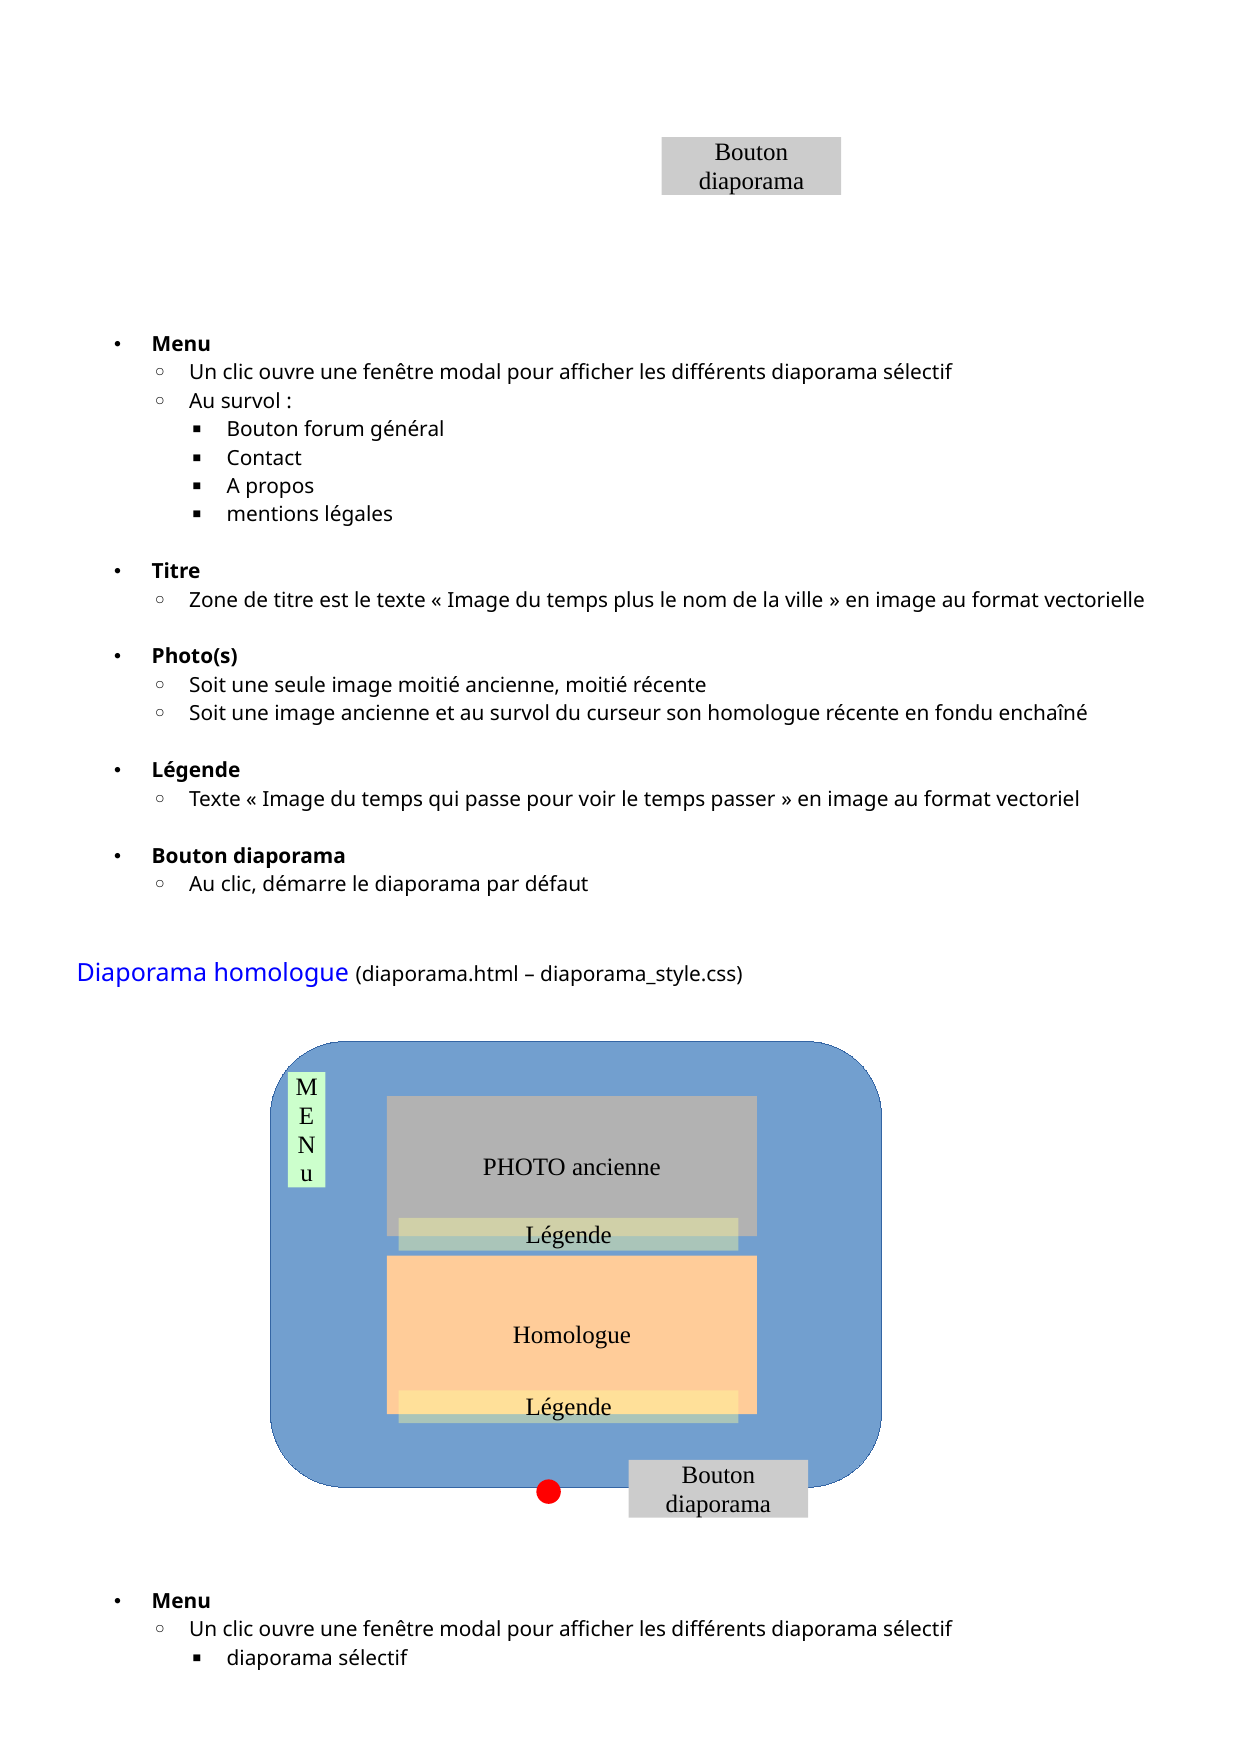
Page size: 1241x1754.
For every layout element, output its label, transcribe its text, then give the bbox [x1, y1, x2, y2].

list Contact [189, 443, 1146, 471]
list Un clic ouvre une fenêtre modal pour afficher les différents diaporama sélectif [151, 1614, 1146, 1643]
list A propos [189, 471, 1146, 499]
list Légende [114, 755, 1146, 784]
list Soit une image ancienne et au survol du curseur son homologue récente en fondu enchaîné [151, 698, 1146, 727]
list diaporama sélectif [189, 1643, 1146, 1671]
list Bouton diaporama [114, 841, 1146, 869]
list Bouton forum général [189, 414, 1146, 443]
list Texte « Image du temps qui passe pour voir le temps passer » en image au format vectoriel [151, 784, 1146, 812]
list Menu [114, 1586, 1146, 1614]
list Au survol : [151, 386, 1146, 414]
list Au clic, démarre le diaporama par défaut [151, 869, 1146, 898]
text Diaporama homologue (diaporama.html – diaporama_style.css) [76, 954, 1146, 988]
list mentions légales [189, 499, 1146, 528]
list Soit une seule image moitié ancienne, moitié récente [151, 670, 1146, 698]
list Titre [114, 556, 1146, 585]
list Photo(s) [114, 642, 1146, 670]
list Un clic ouvre une fenêtre modal pour afficher les différents diaporama sélectif [151, 357, 1146, 386]
list Menu [114, 329, 1146, 357]
list Zone de titre est le texte « Image du temps plus le nom de la ville » en image au format vectorielle [151, 585, 1146, 613]
